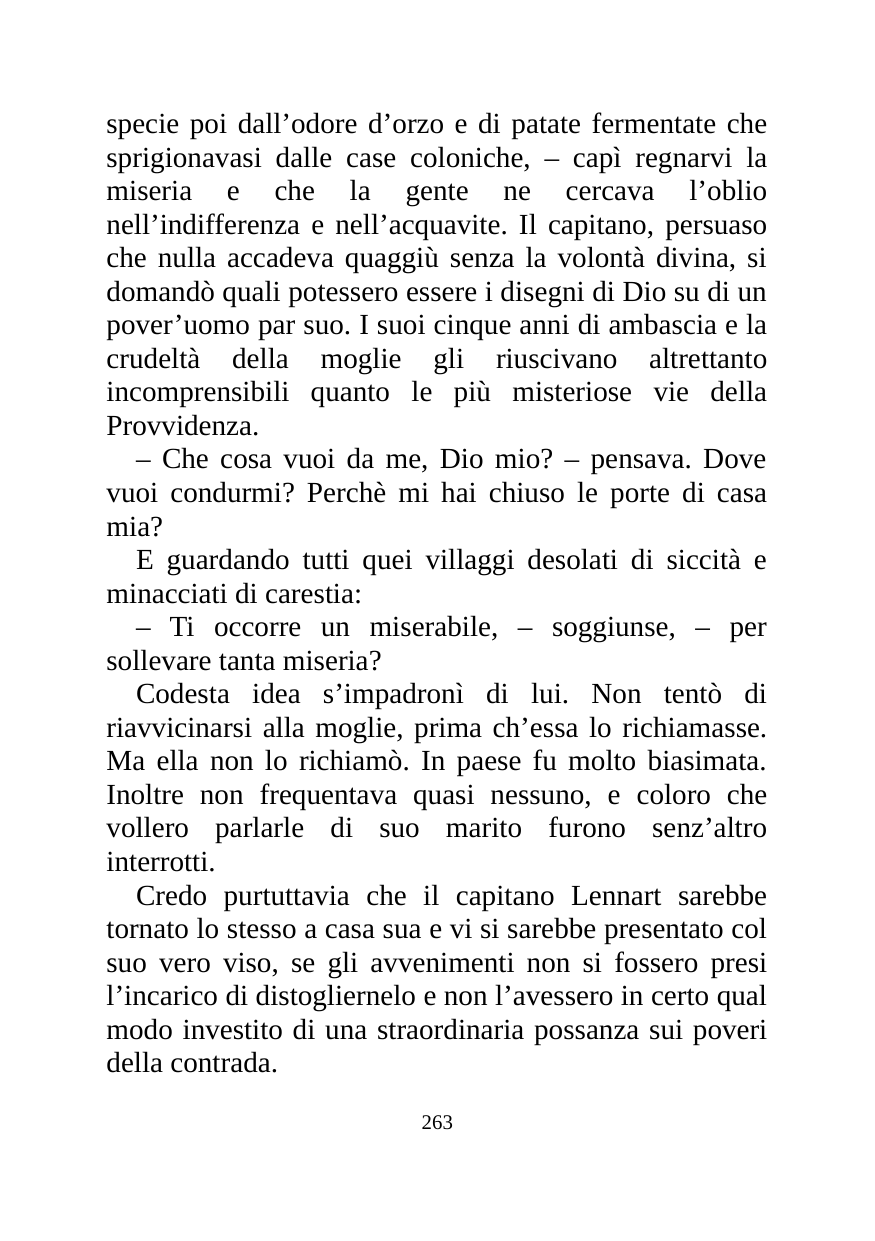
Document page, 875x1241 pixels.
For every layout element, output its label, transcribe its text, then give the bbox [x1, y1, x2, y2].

text Credo purtuttavia che il capitano Lennart sarebbe tornato lo stesso a casa sua e vi si sarebbe presentato col suo vero viso, se gli avvenimenti non si fossero presi l’incarico di distogliernelo e non l’avessero in certo qual modo investito di una straordinaria possanza sui poveri della contrada. [106, 878, 768, 1079]
text specie poi dall’odore d’orzo e di patate fermentate che sprigionavasi dalle case coloniche, – capì regnarvi la miseria e che la gente ne cercava l’oblio nell’indifferenza e nell’acquavite. Il capitano, persuaso che nulla accadeva quaggiù senza la volontà divina, si domandò quali potessero essere i disegni di Dio su di un pover’uomo par suo. I suoi cinque anni di ambascia e la crudeltà della moglie gli riuscivano altrettanto incomprensibili quanto le più misteriose vie della Provvidenza. [106, 106, 768, 442]
text Codesta idea s’impadronì di lui. Non tentò di riavvicinarsi alla moglie, prima ch’essa lo richiamasse. Ma ella non lo richiamò. In paese fu molto biasimata. Inoltre non frequentava quasi nessuno, e coloro che vollero parlarle di suo marito furono senz’altro interrotti. [106, 676, 768, 878]
text E guardando tutti quei villaggi desolati di siccità e minacciati di carestia: [106, 542, 768, 609]
text – Che cosa vuoi da me, Dio mio? – pensava. Dove vuoi condurmi? Perchè mi hai chiuso le porte di casa mia? [106, 442, 768, 542]
text – Ti occorre un miserabile, – soggiunse, – per sollevare tanta miseria? [106, 609, 768, 676]
